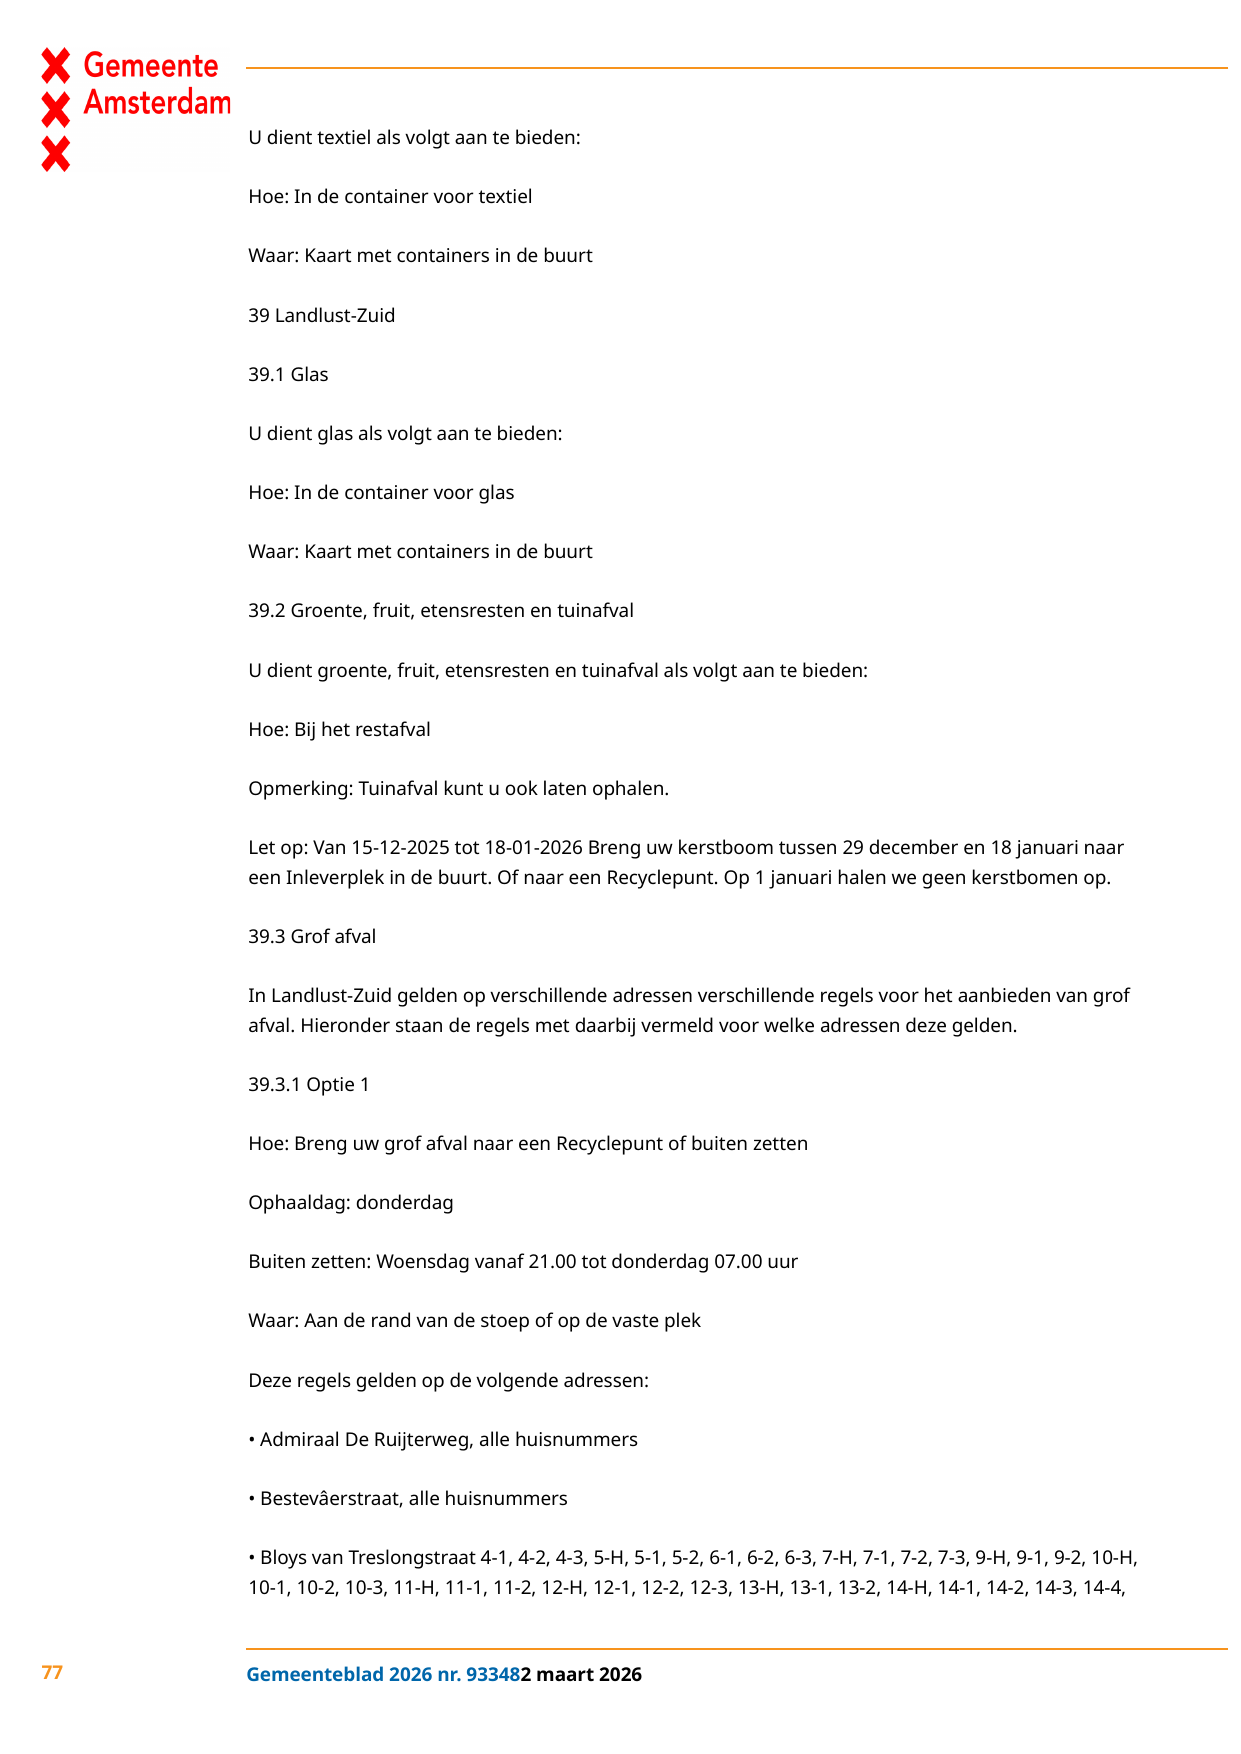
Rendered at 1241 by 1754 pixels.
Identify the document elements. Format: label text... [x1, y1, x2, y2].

text 39 Landlust-Zuid [248, 302, 1152, 328]
text Ophaaldag: donderdag [248, 1189, 1152, 1215]
text • Bestevâerstraat, alle huisnummers [248, 1485, 1152, 1511]
text U dient glas als volgt aan te bieden: [248, 420, 1152, 446]
text 39.3 Grof afval [248, 923, 1152, 949]
text Deze regels gelden op de volgende adressen: [248, 1367, 1152, 1393]
text Waar: Kaart met containers in de buurt [248, 538, 1152, 564]
text Hoe: Bij het restafval [248, 716, 1152, 742]
text 39.2 Groente, fruit, etensresten en tuinafval [248, 598, 1152, 623]
text 39.3.1 Optie 1 [248, 1071, 1152, 1097]
text Waar: Kaart met containers in de buurt [248, 243, 1152, 268]
text • Bloys van Treslongstraat 4-1, 4-2, 4-3, 5-H, 5-1, 5-2, 6-1, 6-2, 6-3, 7-H, 7-1, 7-2, 7-3, 9-H, 9-1, 9-2, 10-H, 10-1, 10-2, 10-3, 11-H, 11-1, 11-2, 12-H, 12-1, 12-2, 12-3, 13-H, 13-1, 13-2, 14-H, 14-1, 14-2, 14-3, 14-4, [248, 1544, 1152, 1600]
text Opmerking: Tuinafval kunt u ook laten ophalen. [248, 775, 1152, 801]
text Hoe: In de container voor glas [248, 479, 1152, 505]
text • Admiraal De Ruijterweg, alle huisnummers [248, 1426, 1152, 1452]
text U dient textiel als volgt aan te bieden: [248, 124, 1152, 150]
text Buiten zetten: Woensdag vanaf 21.00 tot donderdag 07.00 uur [248, 1248, 1152, 1274]
text Hoe: In de container voor textiel [248, 183, 1152, 209]
text Hoe: Breng uw grof afval naar een Recyclepunt of buiten zetten [248, 1130, 1152, 1156]
text In Landlust-Zuid gelden op verschillende adressen verschillende regels voor het aanbieden van grof afval. Hieronder staan de regels met daarbij vermeld voor welke adressen deze gelden. [248, 982, 1152, 1038]
text U dient groente, fruit, etensresten en tuinafval als volgt aan te bieden: [248, 657, 1152, 683]
text Let op: Van 15-12-2025 tot 18-01-2026 Breng uw kerstboom tussen 29 december en 18 januari naar een Inleverplek in de buurt. Of naar een Recyclepunt. Op 1 januari halen we geen kerstbomen op. [248, 834, 1152, 890]
text Waar: Aan de rand van de stoep of op de vaste plek [248, 1308, 1152, 1333]
text 39.1 Glas [248, 361, 1152, 387]
picture [41, 47, 231, 172]
